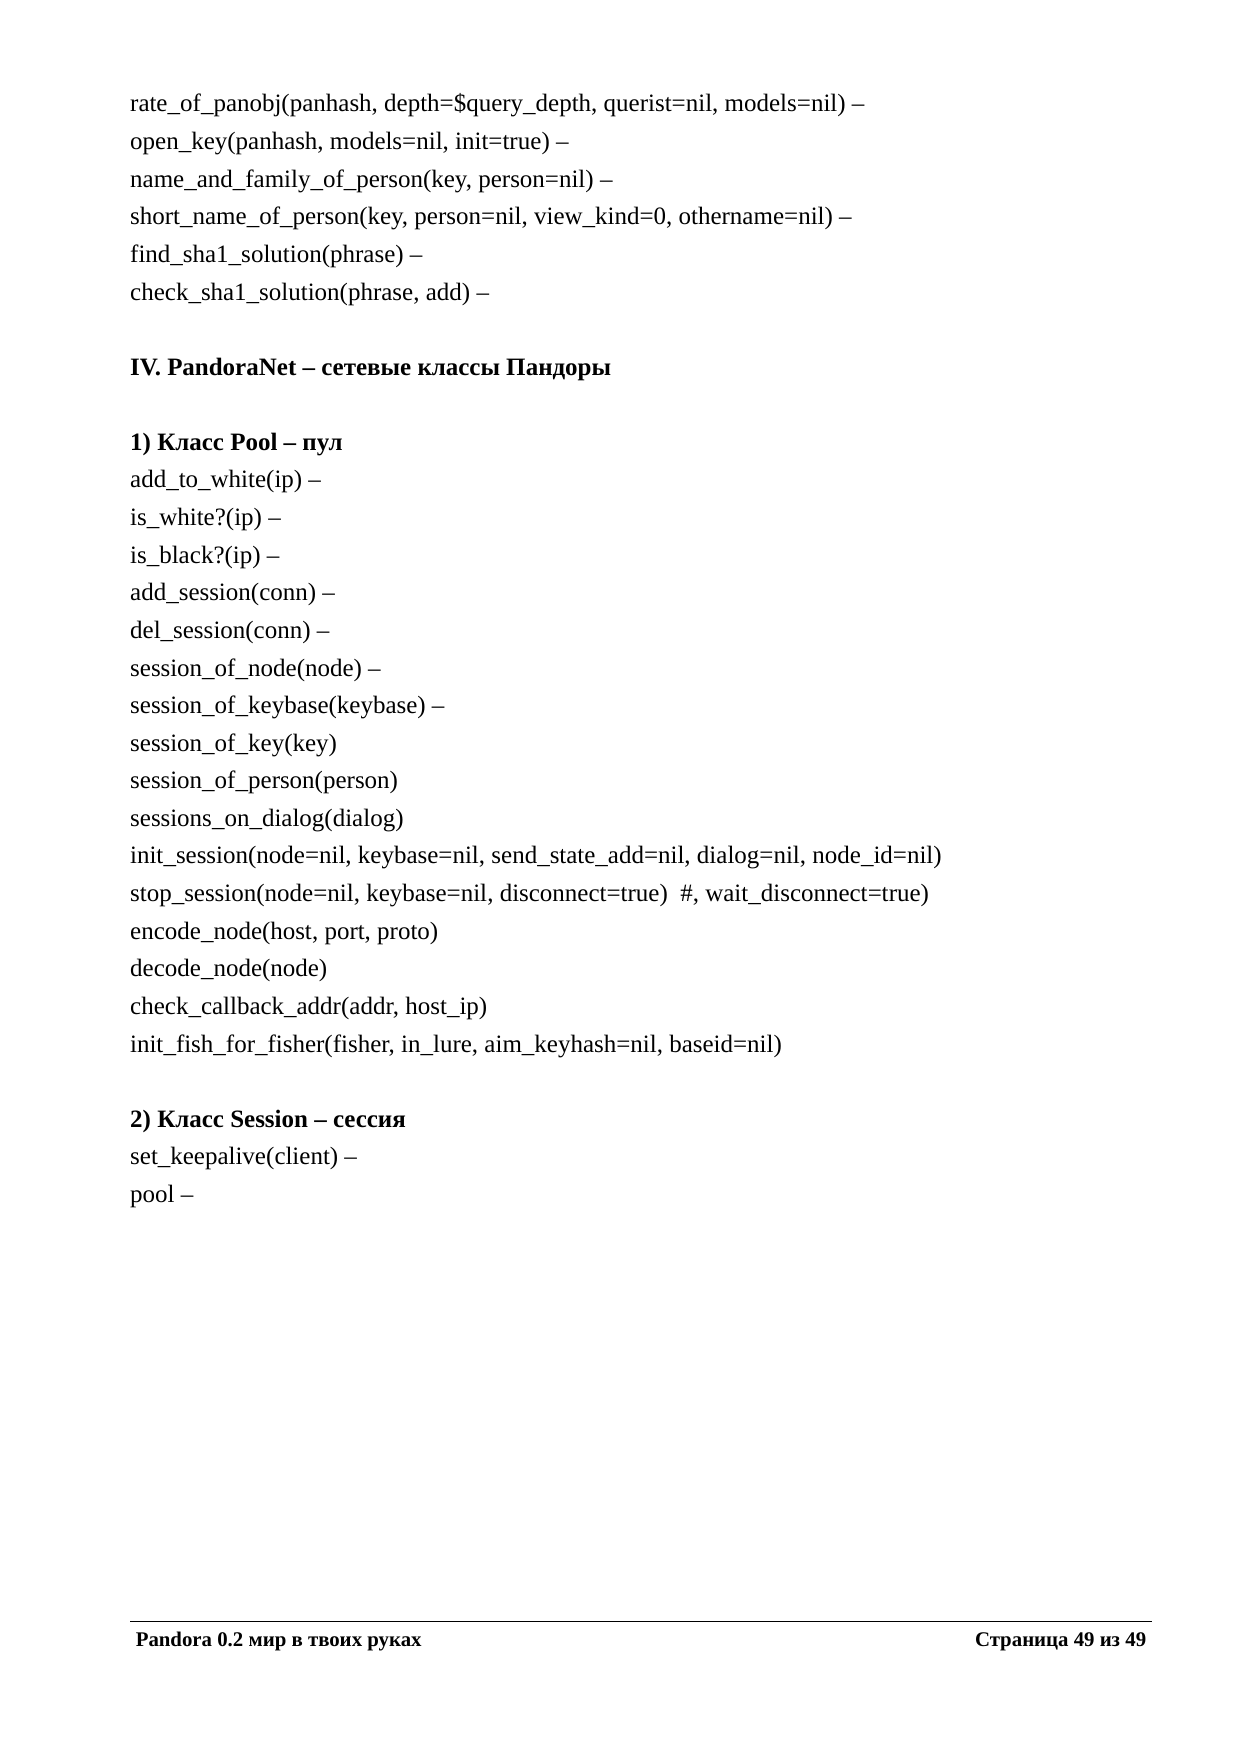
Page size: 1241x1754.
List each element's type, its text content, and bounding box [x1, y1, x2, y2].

text session_of_node(node) – [130, 653, 1152, 681]
text name_and_family_of_person(key, person=nil) – [130, 164, 1152, 192]
text is_white?(ip) – [130, 502, 1152, 531]
text short_name_of_person(key, person=nil, view_kind=0, othername=nil) – [130, 201, 1152, 230]
text session_of_person(person) [130, 765, 1152, 794]
text 1) Класс Pool – пул [130, 427, 1152, 456]
text 2) Класс Session – сессия [130, 1104, 1152, 1133]
text stop_session(node=nil, keybase=nil, disconnect=true) #, wait_disconnect=true) [130, 878, 1152, 907]
text pool – [130, 1179, 1152, 1208]
text session_of_keybase(keybase) – [130, 690, 1152, 719]
text check_callback_addr(addr, host_ip) [130, 991, 1152, 1020]
text init_fish_for_fisher(fisher, in_lure, aim_keyhash=nil, baseid=nil) [130, 1029, 1152, 1057]
text IV. PandoraNet – сетевые классы Пандоры [130, 352, 1152, 381]
text add_session(conn) – [130, 577, 1152, 606]
text open_key(panhash, models=nil, init=true) – [130, 126, 1152, 155]
text rate_of_panobj(panhash, depth=$query_depth, querist=nil, models=nil) – [130, 88, 1152, 117]
text del_session(conn) – [130, 615, 1152, 644]
text set_keepalive(client) – [130, 1141, 1152, 1170]
text encode_node(host, port, proto) [130, 916, 1152, 944]
text decode_node(node) [130, 953, 1152, 982]
text sessions_on_dialog(dialog) [130, 803, 1152, 832]
text check_sha1_solution(phrase, add) – [130, 277, 1152, 305]
text init_session(node=nil, keybase=nil, send_state_add=nil, dialog=nil, node_id=nil) [130, 841, 1152, 869]
text is_black?(ip) – [130, 540, 1152, 568]
text session_of_key(key) [130, 728, 1152, 757]
text add_to_white(ip) – [130, 464, 1152, 493]
text find_sha1_solution(phrase) – [130, 239, 1152, 268]
